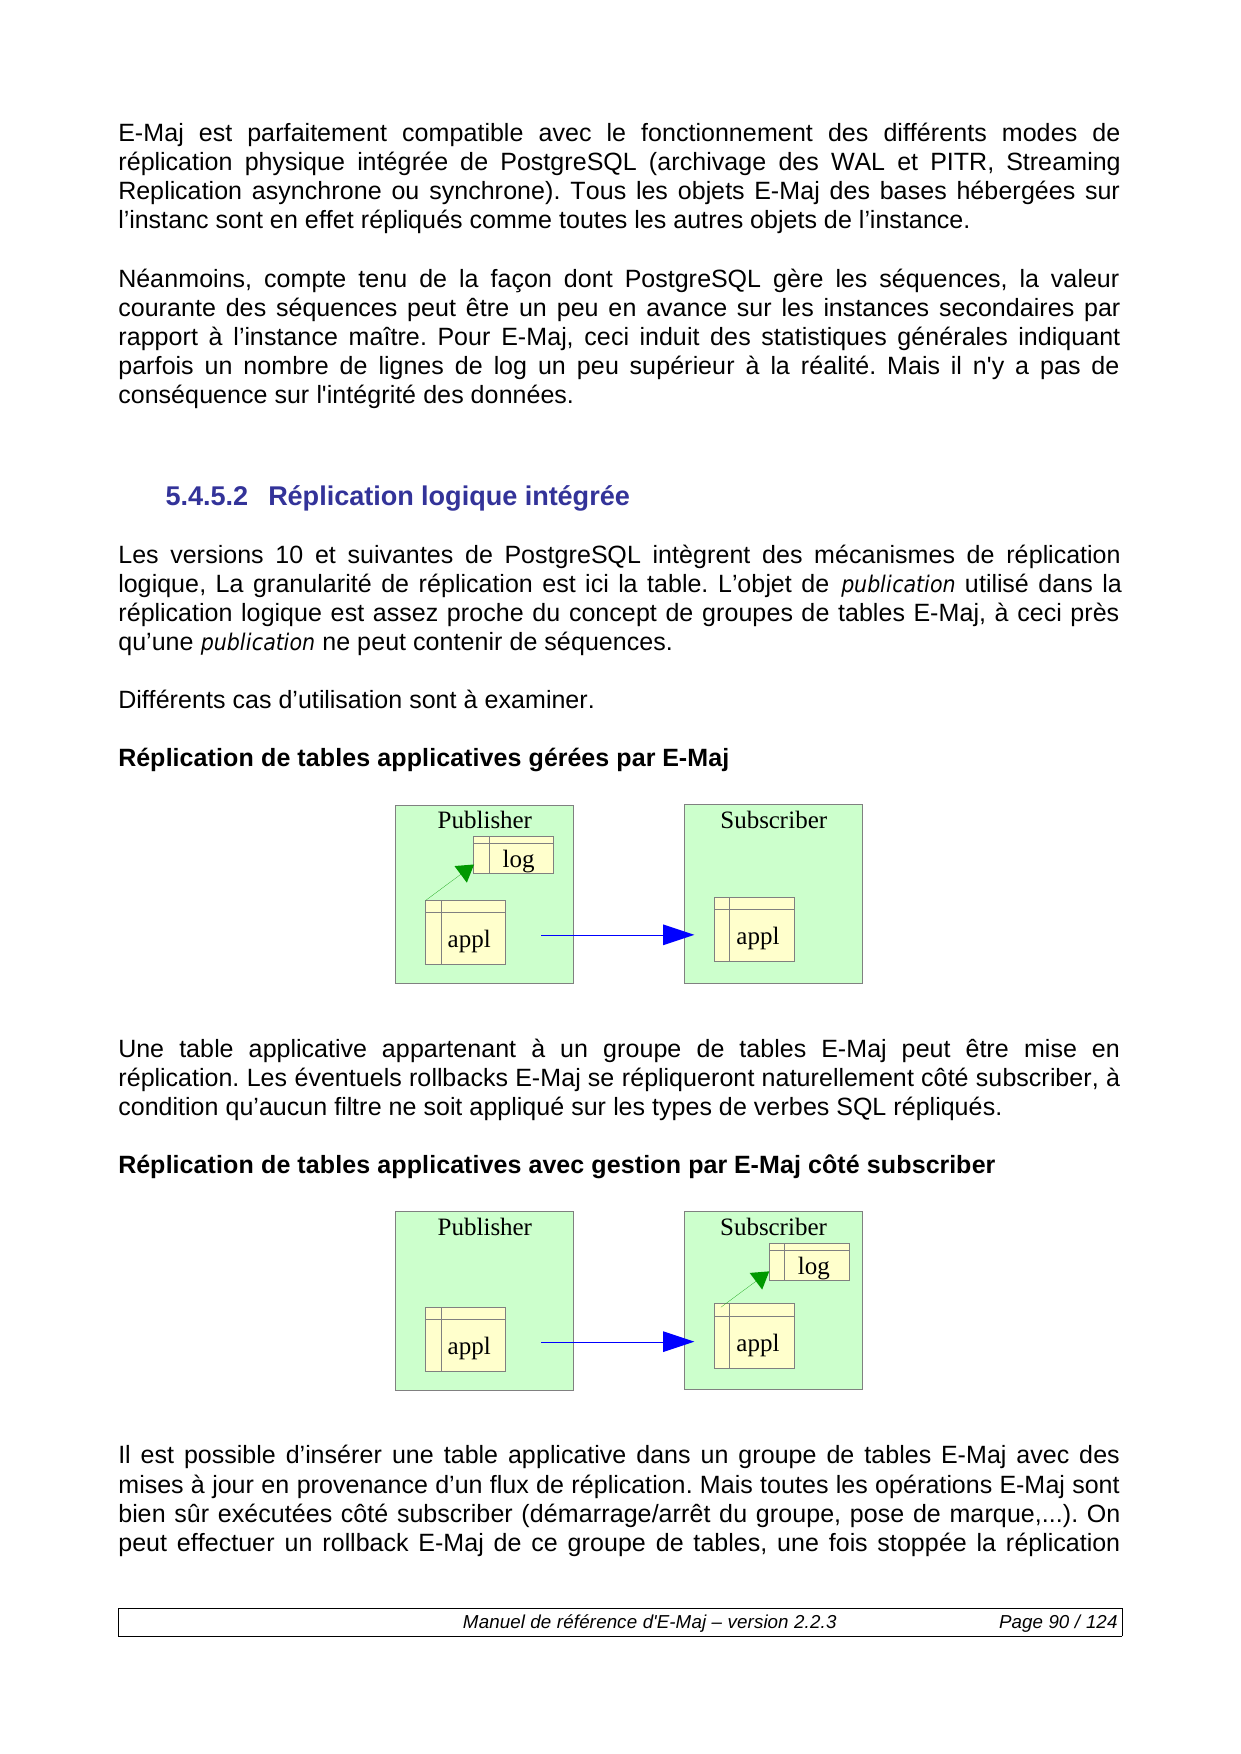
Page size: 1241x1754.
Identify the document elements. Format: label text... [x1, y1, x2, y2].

text Les versions 10 et suivantes de PostgreSQL intègrent des mécanismes de réplication logique, La granularité de réplication est ici la table. L’objet de publication utilisé dans la réplication logique est assez proche du concept de groupes de tables E-Maj, à ceci près qu’une publication ne peut contenir de séquences. [118, 539, 1122, 656]
text Il est possible d’insérer une table applicative dans un groupe de tables E-Maj avec des mises à jour en provenance d’un flux de réplication. Mais toutes les opérations E-Maj sont bien sûr exécutées côté subscriber (démarrage/arrêt du groupe, pose de marque,...). On peut effectuer un rollback E-Maj de ce groupe de tables, une fois stoppée la réplication [118, 1440, 1122, 1557]
text E-Maj est parfaitement compatible avec le fonctionnement des différents modes de réplication physique intégrée de PostgreSQL (archivage des WAL et PITR, Streaming Replication asynchrone ou synchrone). Tous les objets E-Maj des bases hébergées sur l’instanc sont en effet répliqués comme toutes les autres objets de l’instance. [118, 118, 1122, 234]
subtitle Réplication logique intégrée [165, 479, 1122, 510]
text Réplication de tables applicatives avec gestion par E-Maj côté subscriber [118, 1150, 1122, 1179]
text Différents cas d’utilisation sont à examiner. [118, 685, 1122, 714]
text Réplication de tables applicatives gérées par E-Maj [118, 743, 1122, 772]
text Une table applicative appartenant à un groupe de tables E-Maj peut être mise en réplication. Les éventuels rollbacks E-Maj se répliqueront naturellement côté subscriber, à condition qu’aucun filtre ne soit appliqué sur les types de verbes SQL répliqués. [118, 1033, 1122, 1121]
text Néanmoins, compte tenu de la façon dont PostgreSQL gère les séquences, la valeur courante des séquences peut être un peu en avance sur les instances secondaires par rapport à l’instance maître. Pour E-Maj, ceci induit des statistiques générales indiquant parfois un nombre de lignes de log un peu supérieur à la réalité. Mais il n'y a pas de conséquence sur l'intégrité des données. [118, 263, 1122, 409]
